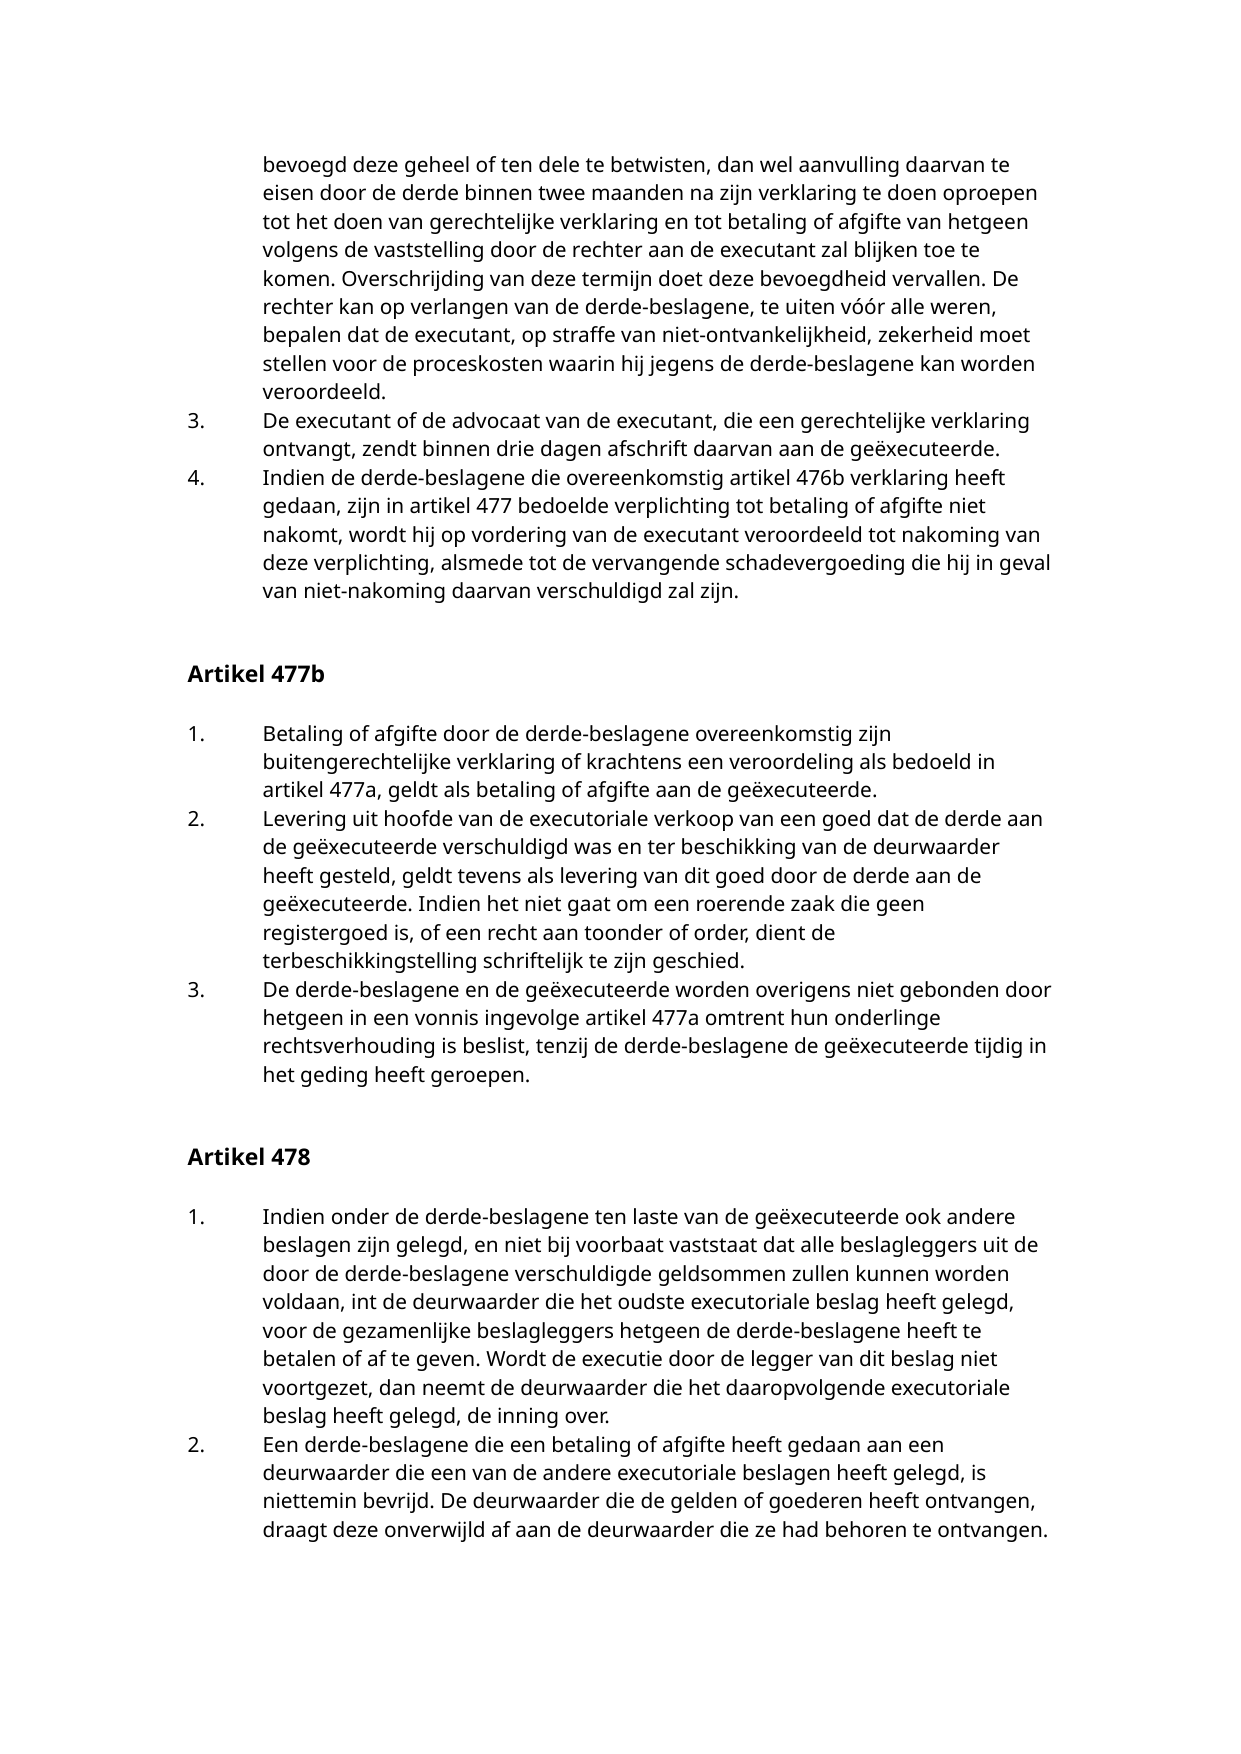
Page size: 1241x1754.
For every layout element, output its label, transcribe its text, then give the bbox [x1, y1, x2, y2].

list Betaling of afgifte door de derde-beslagene overeenkomstig zijn buitengerechtelijke verklaring of krachtens een veroordeling als bedoeld in artikel 477a, geldt als betaling of afgifte aan de geëxecuteerde. [187, 719, 1053, 804]
list bevoegd deze geheel of ten dele te betwisten, dan wel aanvulling daarvan te eisen door de derde binnen twee maanden na zijn verklaring te doen oproepen tot het doen van gerechtelijke verklaring en tot betaling of afgifte van hetgeen volgens de vaststelling door de rechter aan de executant zal blijken toe te komen. Overschrijding van deze termijn doet deze bevoegdheid vervallen. De rechter kan op verlangen van de derde-beslagene, te uiten vóór alle weren, bepalen dat de executant, op straffe van niet-ontvankelijkheid, zekerheid moet stellen voor de proceskosten waarin hij jegens de derde-beslagene kan worden veroordeeld. [187, 150, 1053, 406]
subtitle Artikel 477b [187, 657, 1053, 689]
subtitle Artikel 478 [187, 1141, 1053, 1172]
list De derde-beslagene en de geëxecuteerde worden overigens niet gebonden door hetgeen in een vonnis ingevolge artikel 477a omtrent hun onderlinge rechtsverhouding is beslist, tenzij de derde-beslagene de geëxecuteerde tijdig in het geding heeft geroepen. [187, 975, 1053, 1088]
list De executant of de advocaat van de executant, die een gerechtelijke verklaring ontvangt, zendt binnen drie dagen afschrift daarvan aan de geëxecuteerde. [187, 406, 1053, 463]
list Een derde-beslagene die een betaling of afgifte heeft gedaan aan een deurwaarder die een van de andere executoriale beslagen heeft gelegd, is niettemin bevrijd. De deurwaarder die de gelden of goederen heeft ontvangen, draagt deze onverwijld af aan de deurwaarder die ze had behoren te ontvangen. [187, 1430, 1053, 1543]
list Indien de derde-beslagene die overeenkomstig artikel 476b verklaring heeft gedaan, zijn in artikel 477 bedoelde verplichting tot betaling of afgifte niet nakomt, wordt hij op vordering van de executant veroordeeld tot nakoming van deze verplichting, alsmede tot de vervangende schadevergoeding die hij in geval van niet-nakoming daarvan verschuldigd zal zijn. [187, 463, 1053, 605]
list Indien onder de derde-beslagene ten laste van de geëxecuteerde ook andere beslagen zijn gelegd, en niet bij voorbaat vaststaat dat alle beslagleggers uit de door de derde-beslagene verschuldigde geldsommen zullen kunnen worden voldaan, int de deurwaarder die het oudste executoriale beslag heeft gelegd, voor de gezamenlijke beslagleggers hetgeen de derde-beslagene heeft te betalen of af te geven. Wordt de executie door de legger van dit beslag niet voortgezet, dan neemt de deurwaarder die het daaropvolgende executoriale beslag heeft gelegd, de inning over. [187, 1202, 1053, 1430]
list Levering uit hoofde van de executoriale verkoop van een goed dat de derde aan de geëxecuteerde verschuldigd was en ter beschikking van de deurwaarder heeft gesteld, geldt tevens als levering van dit goed door de derde aan de geëxecuteerde. Indien het niet gaat om een roerende zaak die geen registergoed is, of een recht aan toonder of order, dient de terbeschikkingstelling schriftelijk te zijn geschied. [187, 804, 1053, 975]
